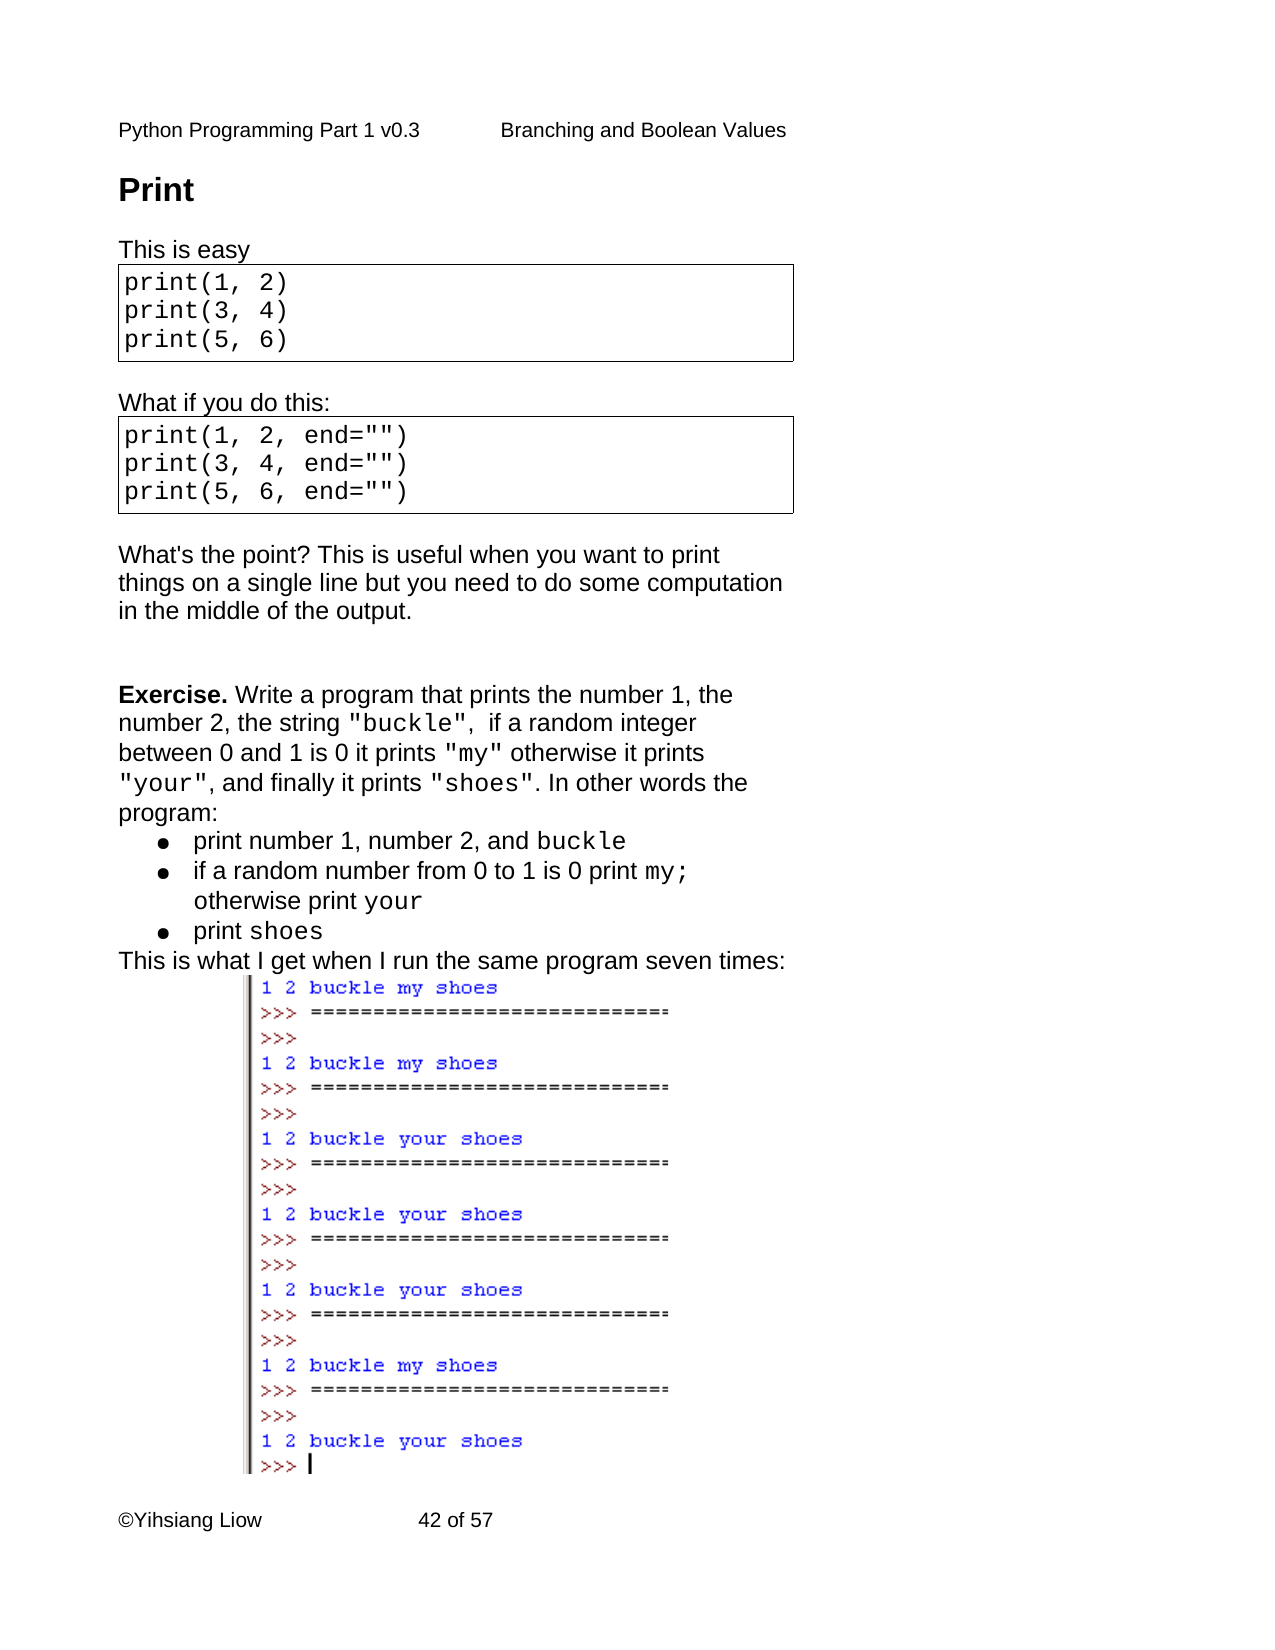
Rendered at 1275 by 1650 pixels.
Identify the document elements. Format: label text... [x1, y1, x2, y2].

table_header print(1, 2, end="") print(3, 4, end="") print(5, 6, end="") [119, 417, 793, 513]
text This is what I get when I run the same program seven times: [118, 947, 793, 975]
text What's the point? This is useful when you want to print things on a single line but you need to do some computation in the middle of the output. [118, 541, 793, 625]
text This is easy [118, 236, 793, 264]
text What if you do this: [118, 388, 793, 416]
list if a random number from 0 to 1 is 0 print my; otherwise print your [156, 857, 793, 917]
table_header print(1, 2) print(3, 4) print(5, 6) [119, 265, 793, 361]
list print shoes [156, 917, 793, 947]
text Print [118, 171, 793, 208]
list print number 1, number 2, and buckle [156, 827, 793, 857]
text Exercise. Write a program that prints the number 1, the number 2, the string "buckle", if a random integer between 0 and 1 is 0 it prints "my" otherwise it prints "your", and finally it prints "shoes". In other words the program: [118, 681, 793, 827]
